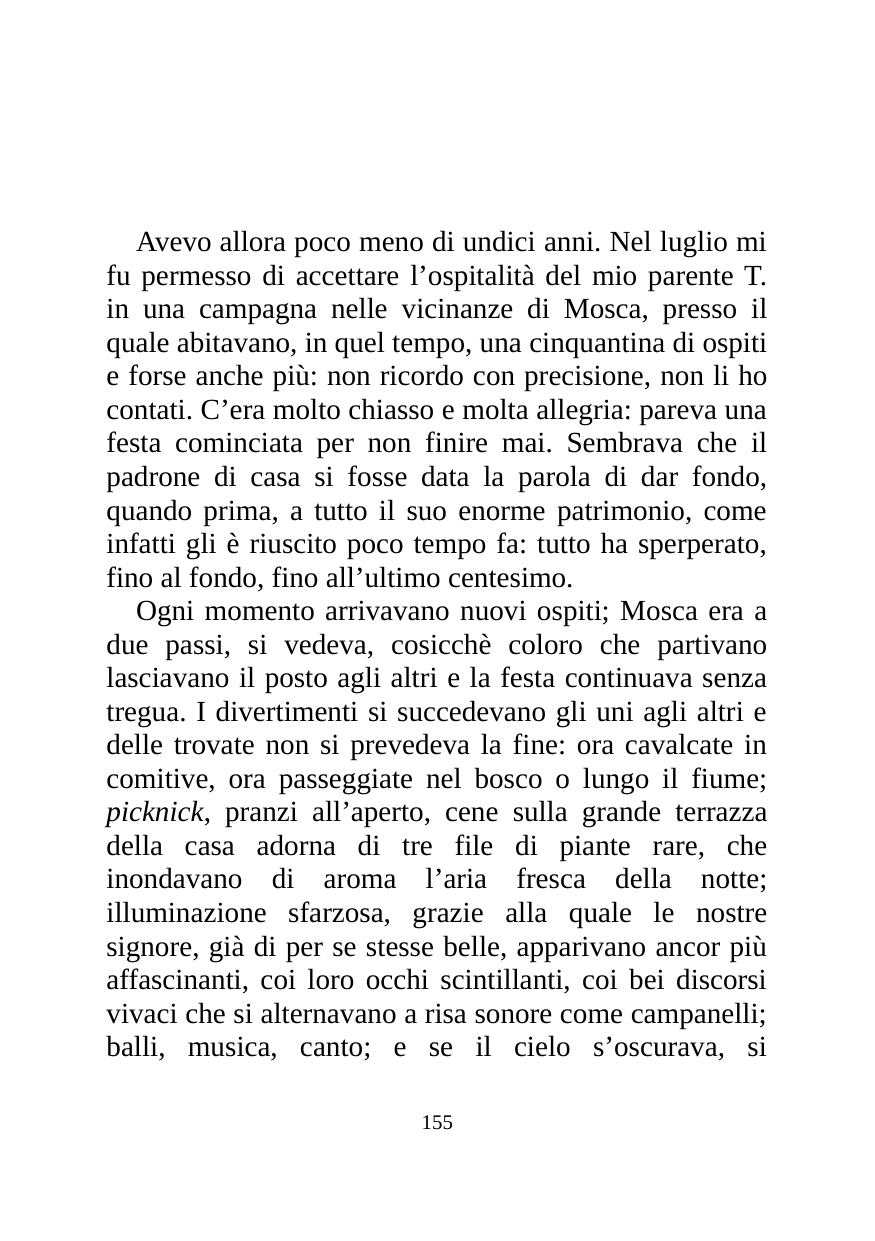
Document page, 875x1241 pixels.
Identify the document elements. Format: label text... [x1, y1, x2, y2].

text Ogni momento arrivavano nuovi ospiti; Mosca era a due passi, si vedeva, cosicchè coloro che partivano lasciavano il posto agli altri e la festa continuava senza tregua. I divertimenti si succedevano gli uni agli altri e delle trovate non si prevedeva la fine: ora cavalcate in comitive, ora passeggiate nel bosco o lungo il fiume; picknick, pranzi all’aperto, cene sulla grande terrazza della casa adorna di tre file di piante rare, che inondavano di aroma l’aria fresca della notte; illuminazione sfarzosa, grazie alla quale le nostre signore, già di per se stesse belle, apparivano ancor più affascinanti, coi loro occhi scintillanti, coi bei discorsi vivaci che si alternavano a risa sonore come campanelli; balli, musica, canto; e se il cielo s’oscurava, si [106, 593, 768, 1063]
text Avevo allora poco meno di undici anni. Nel luglio mi fu permesso di accettare l’ospitalità del mio parente T. in una campagna nelle vicinanze di Mosca, presso il quale abitavano, in quel tempo, una cinquantina di ospiti e forse anche più: non ricordo con precisione, non li ho contati. C’era molto chiasso e molta allegria: pareva una festa cominciata per non finire mai. Sembrava che il padrone di casa si fosse data la parola di dar fondo, quando prima, a tutto il suo enorme patrimonio, come infatti gli è riuscito poco tempo fa: tutto ha sperperato, fino al fondo, fino all’ultimo centesimo. [106, 224, 768, 593]
